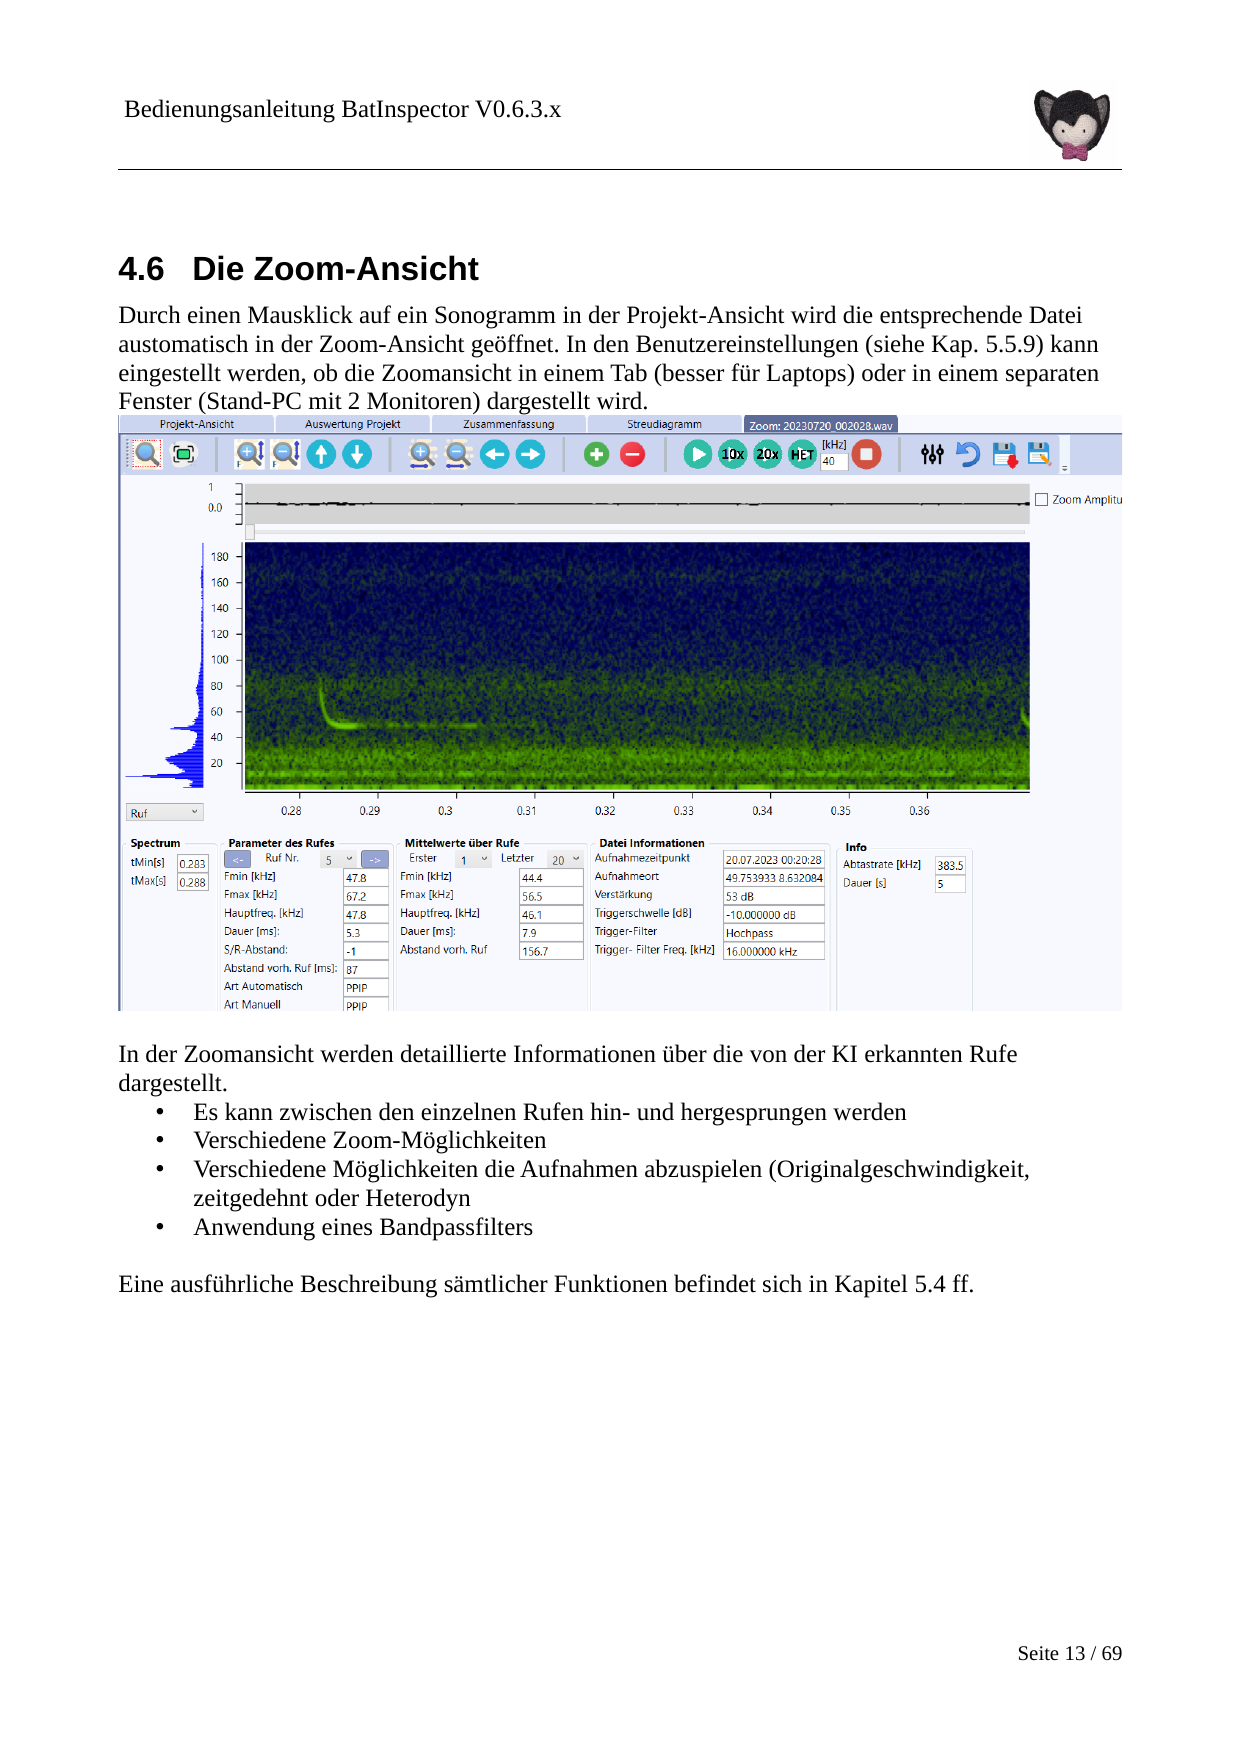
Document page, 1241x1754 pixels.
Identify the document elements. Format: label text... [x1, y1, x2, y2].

list Verschiedene Zoom-Möglichkeiten [156, 1126, 1122, 1154]
text Durch einen Mausklick auf ein Sonogramm in der Projekt-Ansicht wird die entsprechende Datei austomatisch in der Zoom-Ansicht geöffnet. In den Benutzereinstellungen (siehe Kap. 5.5.9) kann eingestellt werden, ob die Zoomansicht in einem Tab (besser für Laptops) oder in einem separaten Fenster (Stand-PC mit 2 Monitoren) dargestellt wird. [118, 300, 1122, 415]
subtitle Die Zoom-Ansicht [118, 249, 1122, 288]
text Eine ausführliche Beschreibung sämtlicher Funktionen befindet sich in Kapitel 5.4 ff. [118, 1269, 1122, 1298]
picture [1030, 80, 1119, 169]
list Es kann zwischen den einzelnen Rufen hin- und hergesprungen werden [156, 1097, 1122, 1126]
picture [118, 415, 1123, 1011]
list Verschiedene Möglichkeiten die Aufnahmen abzuspielen (Originalgeschwindigkeit, zeitgedehnt oder Heterodyn [156, 1154, 1122, 1212]
list Anwendung eines Bandpassfilters [156, 1212, 1122, 1241]
text In der Zoomansicht werden detaillierte Informationen über die von der KI erkannten Rufe dargestellt. [118, 1039, 1122, 1097]
